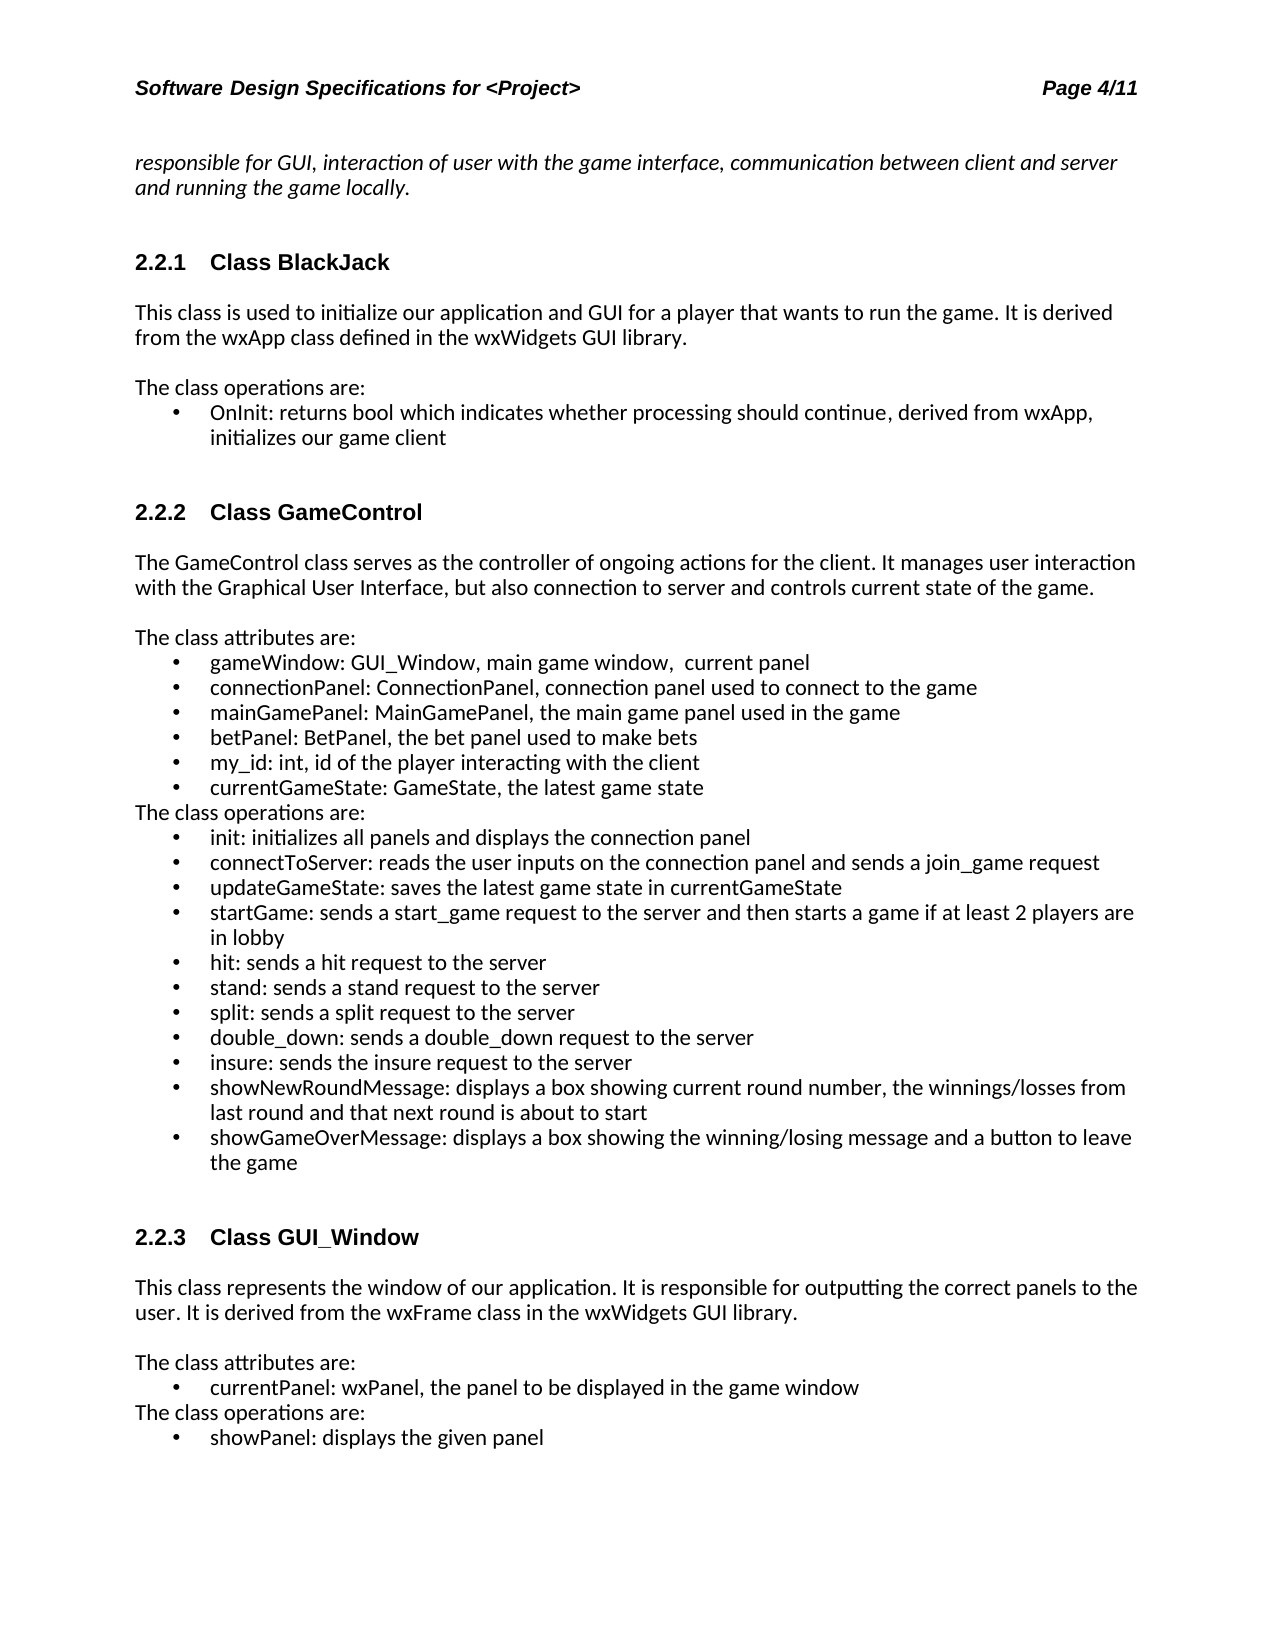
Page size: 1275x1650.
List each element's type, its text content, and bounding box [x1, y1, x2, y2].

list gameWindow: GUI_Window, main game window, current panel [172, 650, 1140, 675]
text The class attributes are: [135, 625, 1140, 650]
list showPanel: displays the given panel [172, 1425, 1140, 1450]
list OnInit: returns bool which indicates whether processing should continue, derived from wxApp, initializes our game client [172, 400, 1140, 450]
list insure: sends the insure request to the server [172, 1050, 1140, 1075]
subtitle Class BlackJack [135, 250, 1140, 275]
text The class operations are: [135, 1400, 1140, 1425]
list showGameOverMessage: displays a box showing the winning/losing message and a button to leave the game [172, 1125, 1140, 1175]
list stand: sends a stand request to the server [172, 975, 1140, 1000]
subtitle Class GUI_Window [135, 1225, 1140, 1250]
list startGame: sends a start_game request to the server and then starts a game if at least 2 players are in lobby [172, 900, 1140, 950]
list double_down: sends a double_down request to the server [172, 1025, 1140, 1050]
list my_id: int, id of the player interacting with the client [172, 750, 1140, 775]
text responsible for GUI, interaction of user with the game interface, communication between client and server and running the game locally. [135, 150, 1140, 200]
text The class attributes are: [135, 1350, 1140, 1375]
text The class operations are: [135, 375, 1140, 400]
list connectToServer: reads the user inputs on the connection panel and sends a join_game request [172, 850, 1140, 875]
list connectionPanel: ConnectionPanel, connection panel used to connect to the game [172, 675, 1140, 700]
text This class is used to initialize our application and GUI for a player that wants to run the game. It is derived from the wxApp class defined in the wxWidgets GUI library. [135, 300, 1140, 350]
list betPanel: BetPanel, the bet panel used to make bets [172, 725, 1140, 750]
list updateGameState: saves the latest game state in currentGameState [172, 875, 1140, 900]
text This class represents the window of our application. It is responsible for outputting the correct panels to the user. It is derived from the wxFrame class in the wxWidgets GUI library. [135, 1275, 1140, 1325]
subtitle Class GameControl [135, 500, 1140, 525]
list currentPanel: wxPanel, the panel to be displayed in the game window [172, 1375, 1140, 1400]
list showNewRoundMessage: displays a box showing current round number, the winnings/losses from last round and that next round is about to start [172, 1075, 1140, 1125]
list currentGameState: GameState, the latest game state [172, 775, 1140, 800]
list mainGamePanel: MainGamePanel, the main game panel used in the game [172, 700, 1140, 725]
list hit: sends a hit request to the server [172, 950, 1140, 975]
text The GameControl class serves as the controller of ongoing actions for the client. It manages user interaction with the Graphical User Interface, but also connection to server and controls current state of the game. [135, 550, 1140, 600]
list split: sends a split request to the server [172, 1000, 1140, 1025]
text The class operations are: [135, 800, 1140, 825]
list init: initializes all panels and displays the connection panel [172, 825, 1140, 850]
